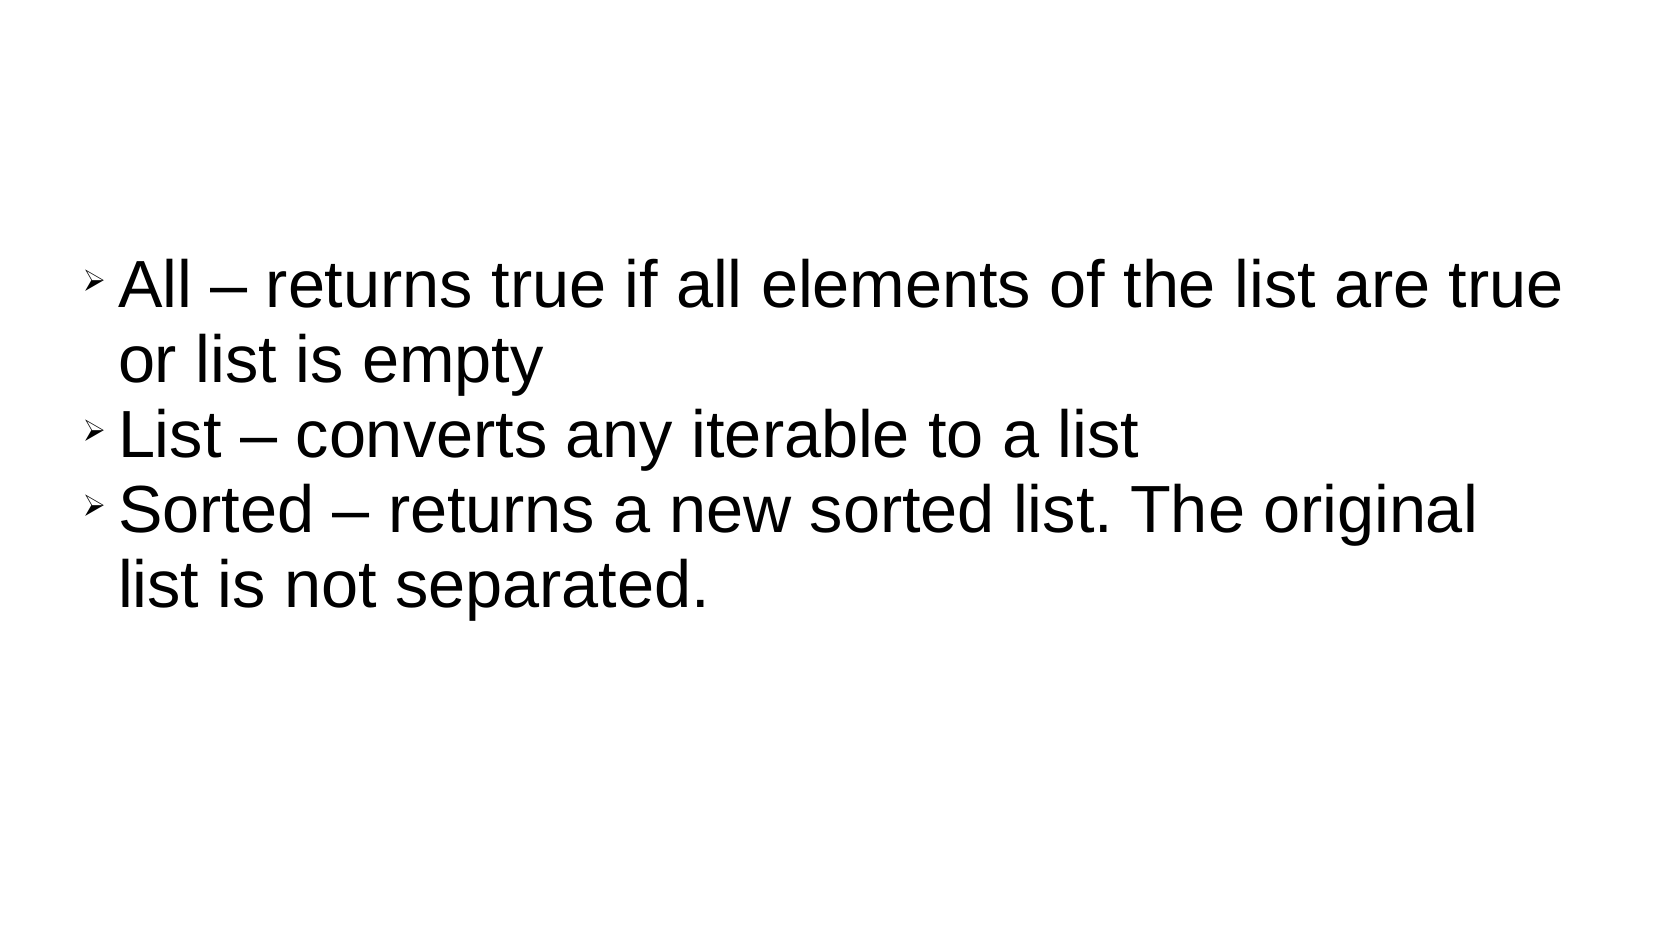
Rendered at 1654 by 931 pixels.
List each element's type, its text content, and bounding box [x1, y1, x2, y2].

subtitle All – returns true if all elements of the list are true or list is empty List – converts any iterable to a list Sorted – returns a new sorted list. The original list is not separated. [82, 37, 1571, 757]
